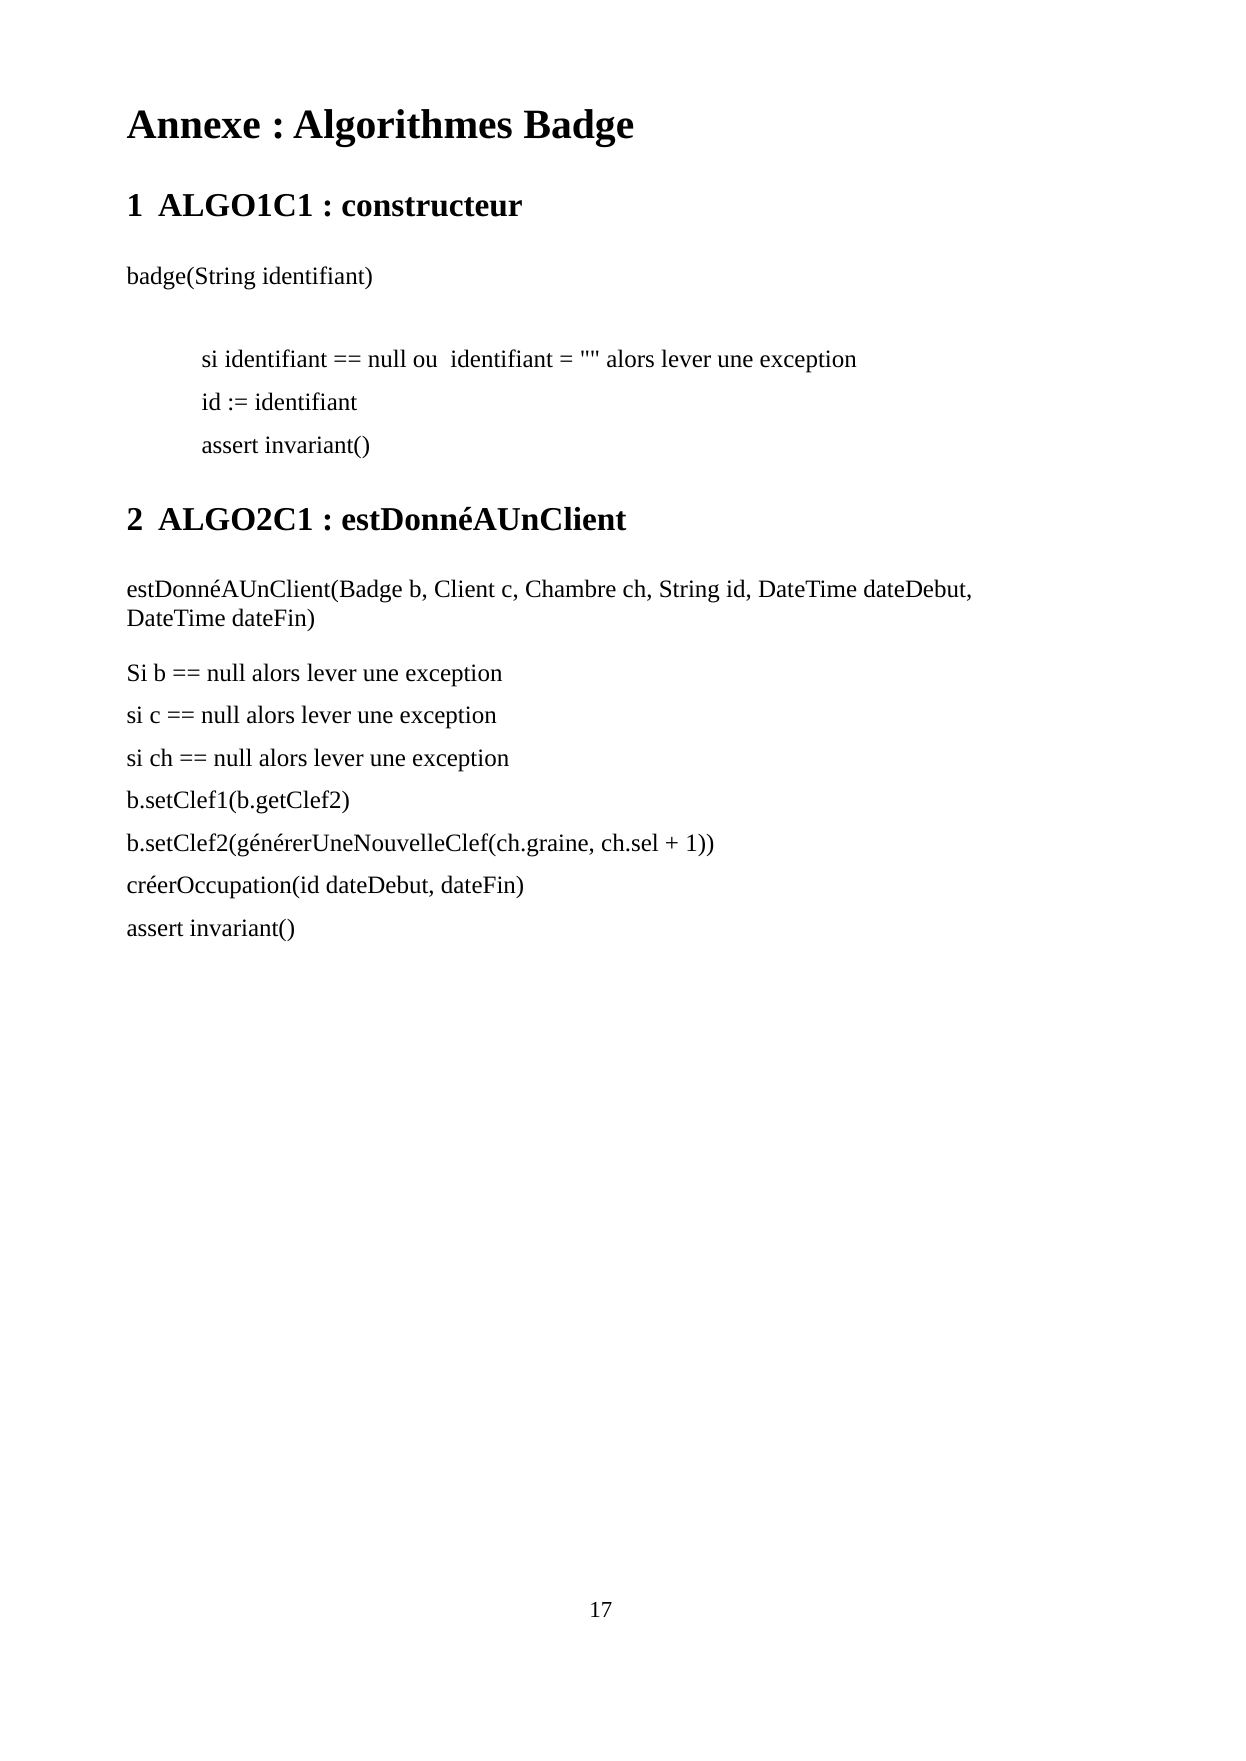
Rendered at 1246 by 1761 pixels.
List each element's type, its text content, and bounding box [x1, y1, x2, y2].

text si identifiant == null ou identifiant = "" alors lever une exception [201, 344, 1075, 372]
subtitle si ch == null alors lever une exception [126, 743, 1075, 771]
subtitle Annexe : Algorithmes Badge [126, 100, 1075, 148]
subtitle si c == null alors lever une exception [126, 700, 1075, 729]
subtitle 1 ALGO1C1 : constructeur [126, 185, 1075, 224]
subtitle b.setClef1(b.getClef2) [126, 785, 1075, 814]
subtitle 2 ALGO2C1 : estDonnéAUnClient [126, 499, 1075, 537]
subtitle créerOccupation(id dateDebut, dateFin) [126, 870, 1075, 899]
subtitle Si b == null alors lever une exception [126, 658, 1075, 686]
subtitle assert invariant() [126, 913, 1075, 941]
text assert invariant() [201, 430, 1075, 459]
subtitle estDonnéAUnClient(Badge b, Client c, Chambre ch, String id, DateTime dateDebut, DateTime dateFin) [126, 574, 1075, 632]
text id := identifiant [201, 387, 1075, 416]
subtitle b.setClef2(générerUneNouvelleClef(ch.graine, ch.sel + 1)) [126, 828, 1075, 856]
subtitle badge(String identifiant) [126, 261, 1075, 290]
